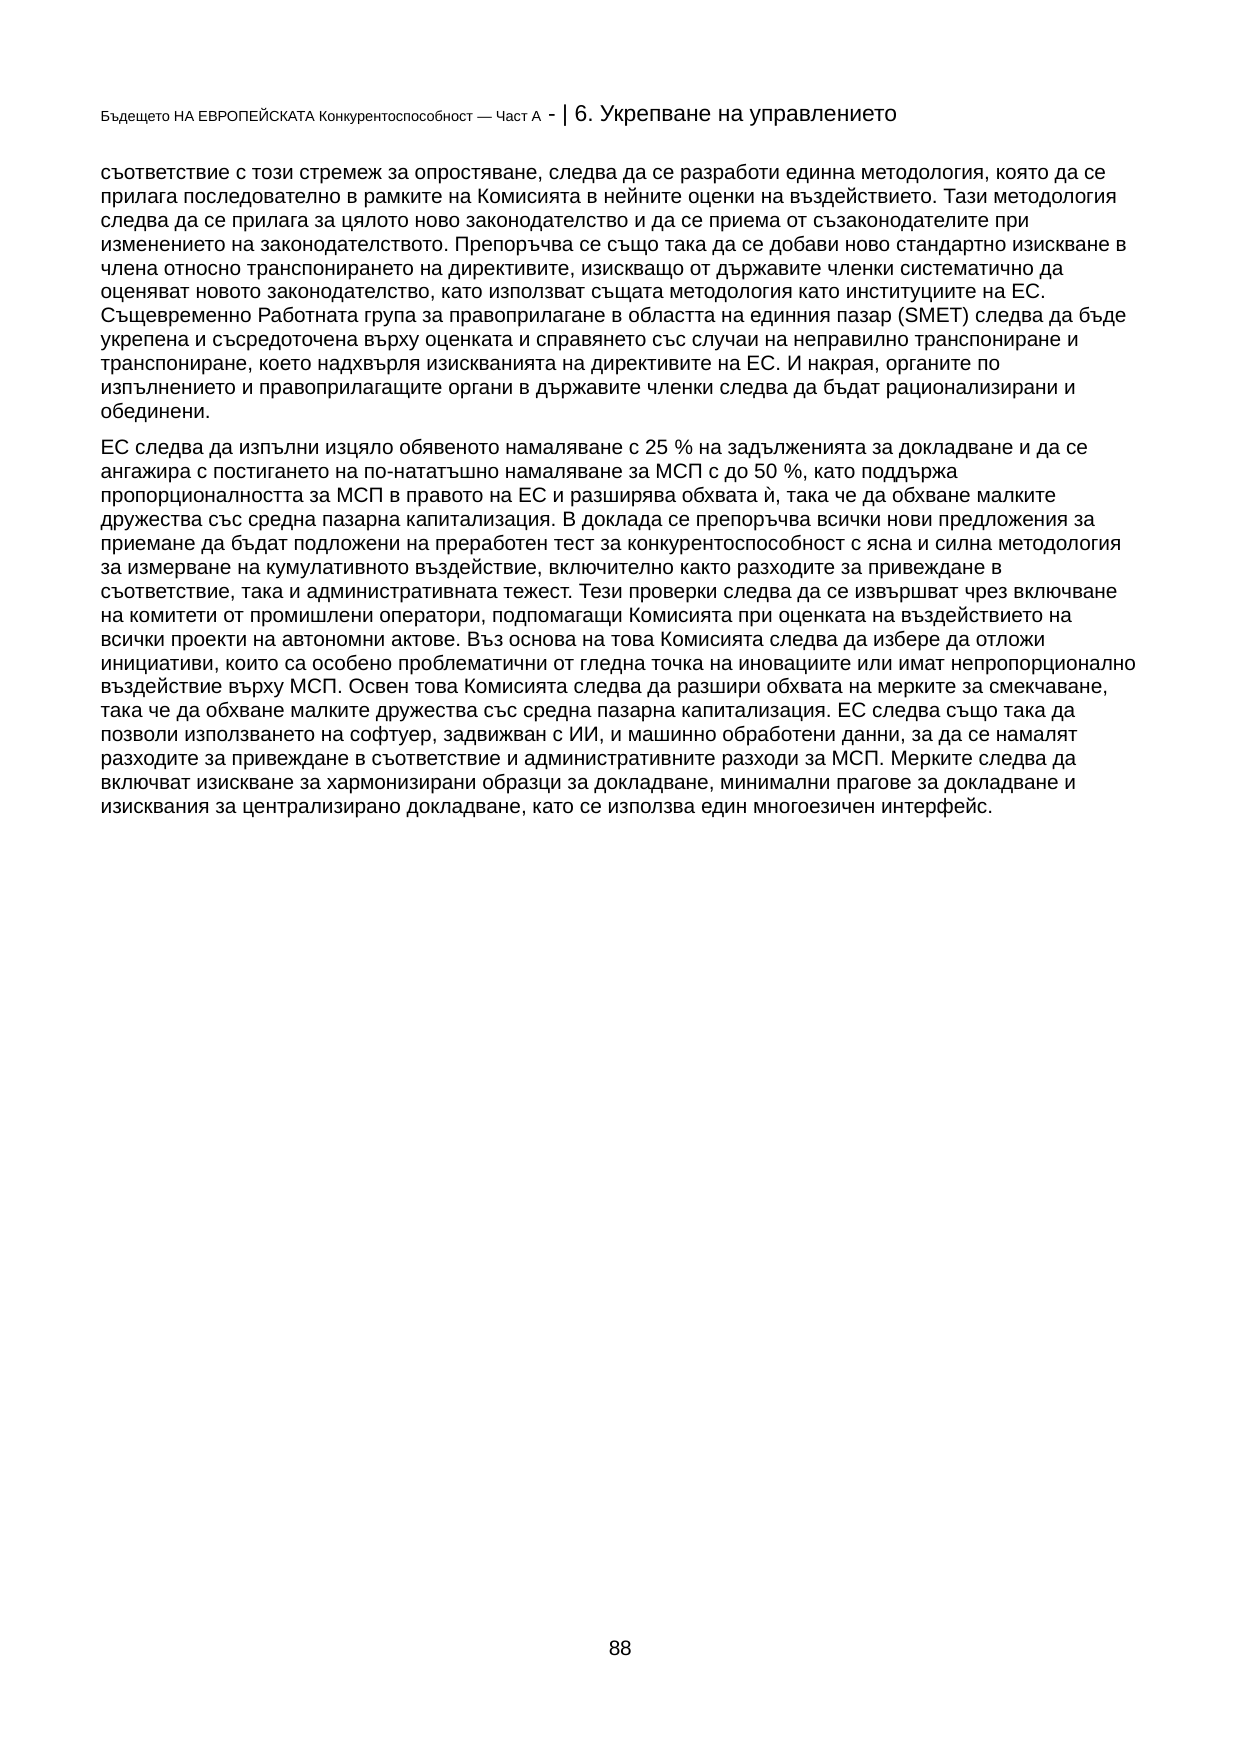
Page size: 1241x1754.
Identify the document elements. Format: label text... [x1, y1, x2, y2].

text съответствие с този стремеж за опростяване, следва да се разработи единна методология, която да се прилага последователно в рамките на Комисията в нейните оценки на въздействието. Тази методология следва да се прилага за цялото ново законодателство и да се приема от съзаконодателите при изменението на законодателството. Препоръчва се също така да се добави ново стандартно изискване в члена относно транспонирането на директивите, изискващо от държавите членки систематично да оценяват новото законодателство, като използват същата методология като институциите на ЕС. Същевременно Работната група за правоприлагане в областта на единния пазар (SMET) следва да бъде укрепена и съсредоточена върху оценката и справянето със случаи на неправилно транспониране и транспониране, което надхвърля изискванията на директивите на ЕС. И накрая, органите по изпълнението и правоприлагащите органи в държавите членки следва да бъдат рационализирани и обединени. [100, 159, 1140, 423]
text ЕС следва да изпълни изцяло обявеното намаляване с 25 % на задълженията за докладване и да се ангажира с постигането на по-нататъшно намаляване за МСП с до 50 %, като поддържа пропорционалността за МСП в правото на ЕС и разширява обхвата ѝ, така че да обхване малките дружества със средна пазарна капитализация. В доклада се препоръчва всички нови предложения за приемане да бъдат подложени на преработен тест за конкурентоспособност с ясна и силна методология за измерване на кумулативното въздействие, включително както разходите за привеждане в съответствие, така и административната тежест. Тези проверки следва да се извършват чрез включване на комитети от промишлени оператори, подпомагащи Комисията при оценката на въздействието на всички проекти на автономни актове. Въз основа на това Комисията следва да избере да отложи инициативи, които са особено проблематични от гледна точка на иновациите или имат непропорционално въздействие върху МСП. Освен това Комисията следва да разшири обхвата на мерките за смекчаване, така че да обхване малките дружества със средна пазарна капитализация. ЕС следва също така да позволи използването на софтуер, задвижван с ИИ, и машинно обработени данни, за да се намалят разходите за привеждане в съответствие и административните разходи за МСП. Мерките следва да включват изискване за хармонизирани образци за докладване, минимални прагове за докладване и изисквания за централизирано докладване, като се използва един многоезичен интерфейс. [100, 435, 1140, 818]
